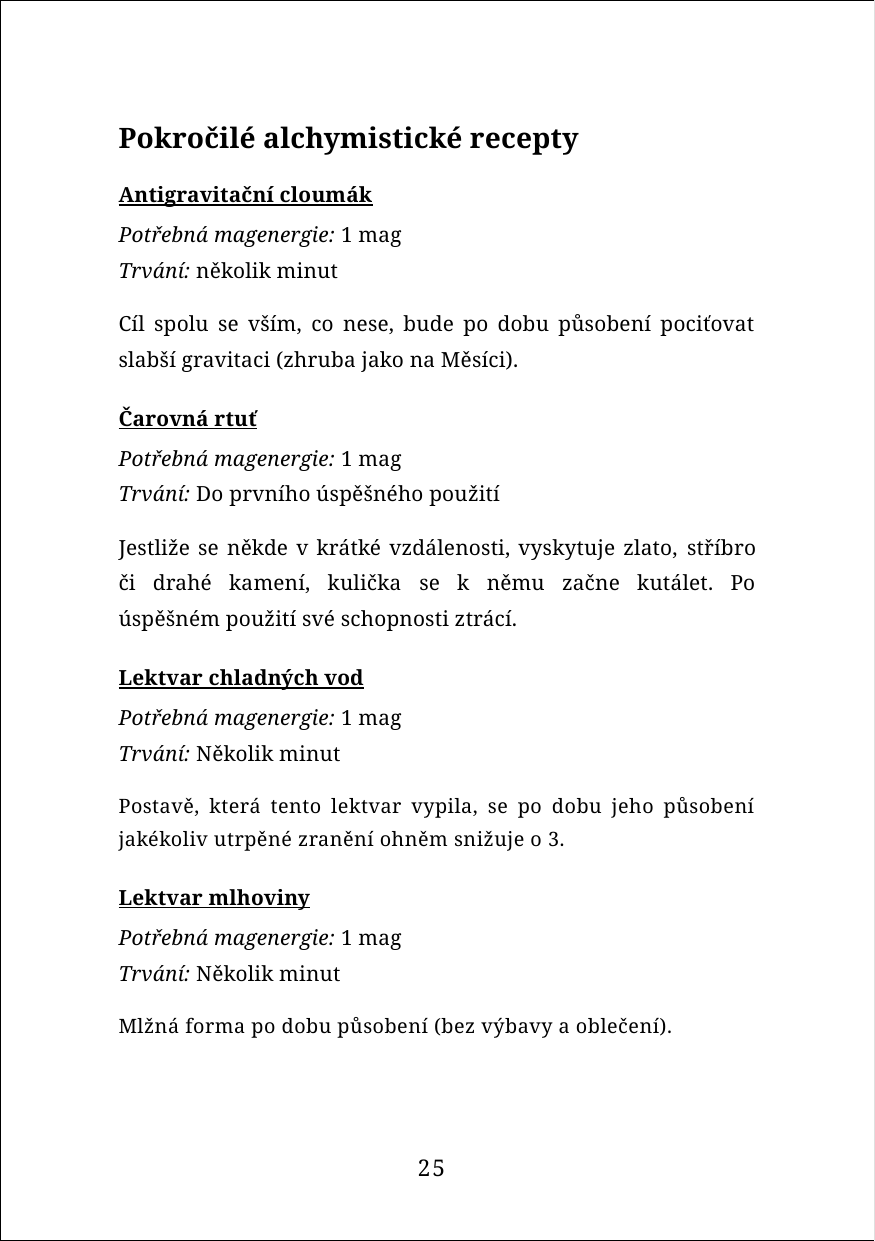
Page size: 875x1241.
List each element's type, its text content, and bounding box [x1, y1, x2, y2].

subtitle Lektvar chladných vod [118, 663, 756, 691]
text Jestliže se někde v krátké vzdálenosti, vyskytuje zlato, stříbro či drahé kamení, kulička se k němu začne kutálet. Po úspěšném použití své schopnosti ztrácí. [118, 533, 756, 632]
text Postavě, která tento lektvar vypila, se po dobu jeho působení jakékoliv utrpěné zranění ohněm snižuje o 3. [118, 792, 756, 853]
text Cíl spolu se vším, co nese, bude po dobu působení pociťovat slabší gravitaci (zhruba jako na Měsíci). [118, 309, 756, 373]
text Potřebná magenergie: 1 mag Trvání: Několik minut [118, 703, 756, 767]
text Potřebná magenergie: 1 mag Trvání: Několik minut [118, 923, 756, 987]
text Potřebná magenergie: 1 mag Trvání: Do prvního úspěšného použití [118, 444, 756, 508]
subtitle Čarovná rtuť [118, 404, 756, 432]
text Mlžná forma po dobu působení (bez výbavy a oblečení). [118, 1012, 756, 1039]
text Potřebná magenergie: 1 mag Trvání: několik minut [118, 220, 756, 284]
subtitle Pokročilé alchymistické recepty [118, 118, 756, 157]
subtitle Lektvar mlhoviny [118, 883, 756, 911]
subtitle Antigravitační cloumák [118, 180, 756, 209]
